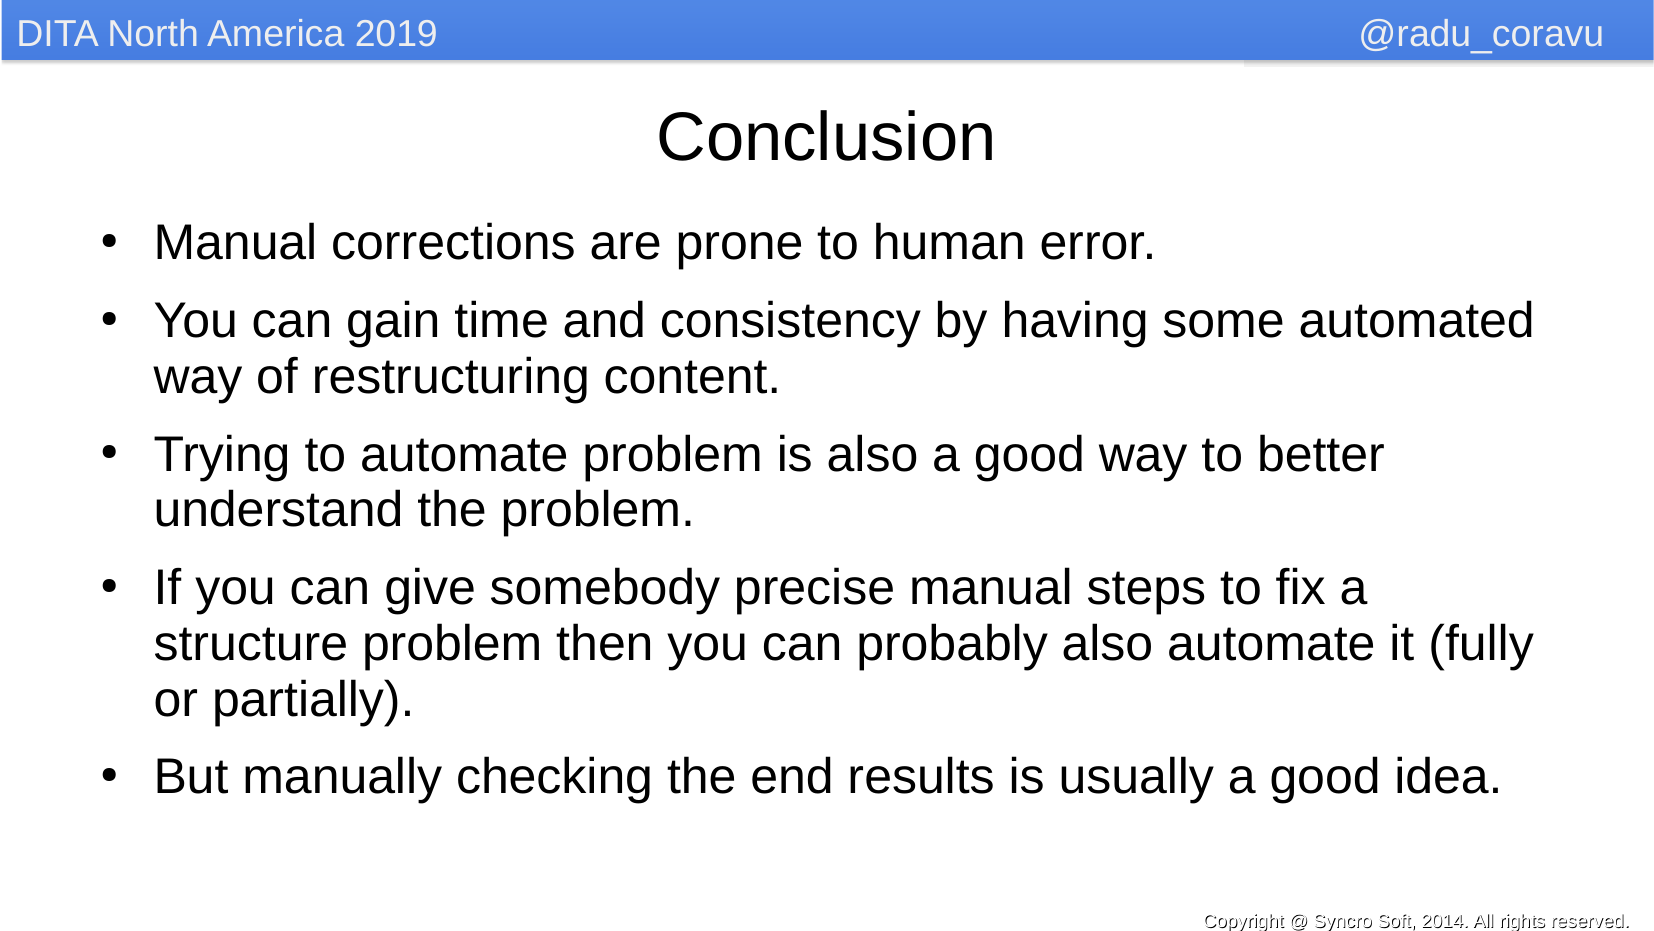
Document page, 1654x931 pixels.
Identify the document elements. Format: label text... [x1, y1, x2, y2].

title Conclusion [82, 59, 1571, 214]
list Manual corrections are prone to human error. You can gain time and consistency by having some automated way of restructuring content. Trying to automate problem is also a good way to better understand the problem. If you can give somebody precise manual steps to fix a structure problem then you can probably also automate it (fully or partially). But manually checking the end results is usually a good idea. [82, 214, 1571, 864]
picture [1, 0, 1654, 67]
